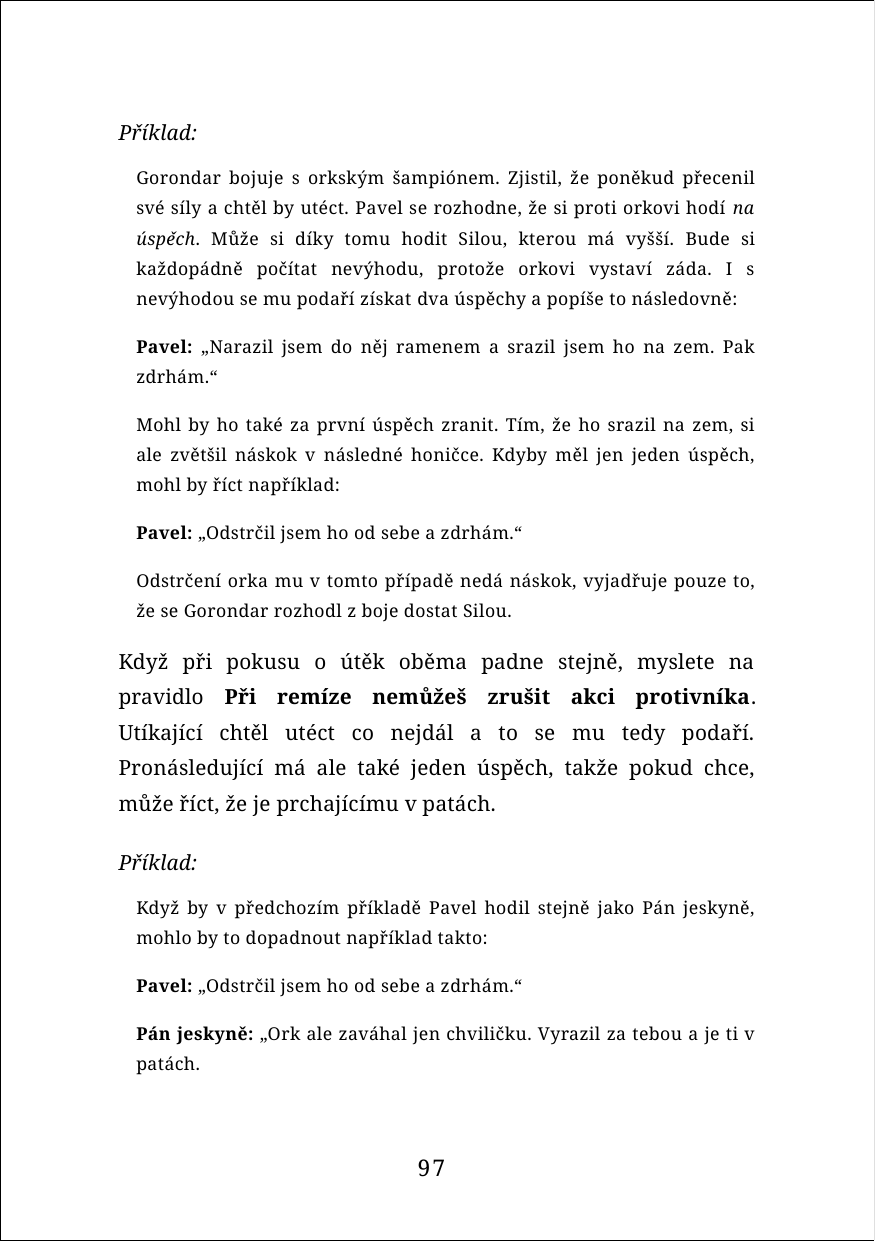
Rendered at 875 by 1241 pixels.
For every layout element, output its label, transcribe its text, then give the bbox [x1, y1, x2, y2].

text Příklad: [118, 848, 756, 876]
text Odstrčení orka mu v tomto případě nedá náskok, vyjadřuje pouze to, že se Gorondar rozhodl z boje dostat Silou. [136, 569, 756, 623]
text Pavel: „Narazil jsem do něj ramenem a srazil jsem ho na zem. Pak zdrhám.“ [136, 334, 756, 389]
text Pavel: „Odstrčil jsem ho od sebe a zdrhám.“ [136, 973, 756, 998]
text Mohl by ho také za první úspěch zranit. Tím, že ho srazil na zem, si ale zvětšil náskok v následné honičce. Kdyby měl jen jeden úspěch, mohl by říct například: [136, 412, 756, 497]
text Pán jeskyně: „Ork ale zaváhal jen chviličku. Vyrazil za tebou a je ti v patách. [136, 1021, 756, 1076]
text Když při pokusu o útěk oběma padne stejně, myslete na pravidlo Při remíze nemůžeš zrušit akci protivníka. Utíkající chtěl utéct co nejdál a to se mu tedy podaří. Pronásledující má ale také jeden úspěch, takže pokud chce, může říct, že je prchajícímu v patách. [118, 647, 756, 817]
text Gorondar bojuje s orkským šampiónem. Zjistil, že poněkud přecenil své síly a chtěl by utéct. Pavel se rozhodne, že si proti orkovi hodí na úspěch. Může si díky tomu hodit Silou, kterou má vyšší. Bude si každopádně počítat nevýhodu, protože orkovi vystaví záda. I s nevýhodou se mu podaří získat dva úspěchy a popíše to následovně: [136, 166, 756, 311]
text Když by v předchozím příkladě Pavel hodil stejně jako Pán jeskyně, mohlo by to dopadnout například takto: [136, 895, 756, 950]
text Pavel: „Odstrčil jsem ho od sebe a zdrhám.“ [136, 521, 756, 545]
text Příklad: [118, 118, 756, 147]
